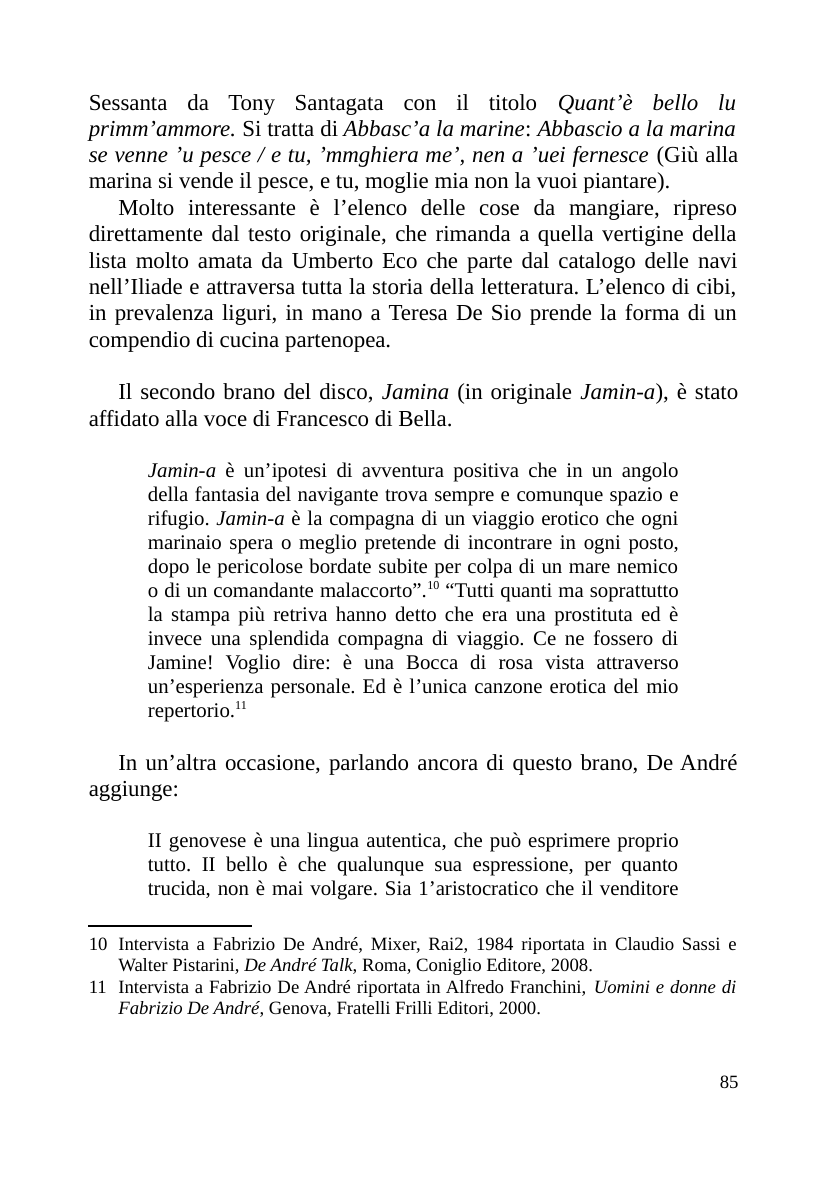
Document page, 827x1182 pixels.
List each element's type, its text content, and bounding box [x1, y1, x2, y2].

text Molto interessante è l’elenco delle cose da mangiare, ripreso direttamente dal testo originale, che rimanda a quella vertigine della lista molto amata da Umberto Eco che parte dal catalogo delle navi nell’Iliade e attraversa tutta la storia della letteratura. L’elenco di cibi, in prevalenza liguri, in mano a Teresa De Sio prende la forma di un compendio di cucina partenopea. [88, 194, 738, 352]
text Sessanta da Tony Santagata con il titolo Quant’è bello lu primm’ammore. Si tratta di Abbasc’a la marine: Abbascio a la marina se venne ’u pesce / e tu, ’mmghiera me’, nen a ’uei fernesce (Giù alla marina si vende il pesce, e tu, moglie mia non la vuoi piantare). [88, 88, 738, 194]
text II genovese è una lingua autentica, che può esprimere proprio tutto. II bello è che qualunque sua espressione, per quanto trucida, non è mai volgare. Sia 1’aristocratico che il venditore [148, 828, 679, 900]
text In un’altra occasione, parlando ancora di questo brano, De André aggiunge: [88, 748, 738, 801]
text Intervista a Fabrizio De André riportata in Alfredo Franchini, Uomini e donne di Fabrizio De André, Genova, Fratelli Frilli Editori, 2000. [88, 976, 738, 1019]
text Intervista a Fabrizio De André, Mixer, Rai2, 1984 riportata in Claudio Sassi e Walter Pistarini, De André Talk, Roma, Coniglio Editore, 2008. [88, 932, 738, 976]
text Il secondo brano del disco, Jamina (in originale Jamin-a), è stato affidato alla voce di Francesco di Bella. [88, 378, 738, 431]
text Jamin-a è un’ipotesi di avventura positiva che in un angolo della fantasia del navigante trova sempre e comunque spazio e rifugio. Jamin-a è la compagna di un viaggio erotico che ogni marinaio spera o meglio pretende di incontrare in ogni posto, dopo le pericolose bordate subite per colpa di un mare nemico o di un comandante malaccorto”. “Tutti quanti ma soprattutto la stampa più retriva hanno detto che era una prostituta ed è invece una splendida compagna di viaggio. Ce ne fossero di Jamine! Voglio dire: è una Bocca di rosa vista attraverso un’esperienza personale. Ed è l’unica canzone erotica del mio repertorio. [148, 457, 679, 722]
